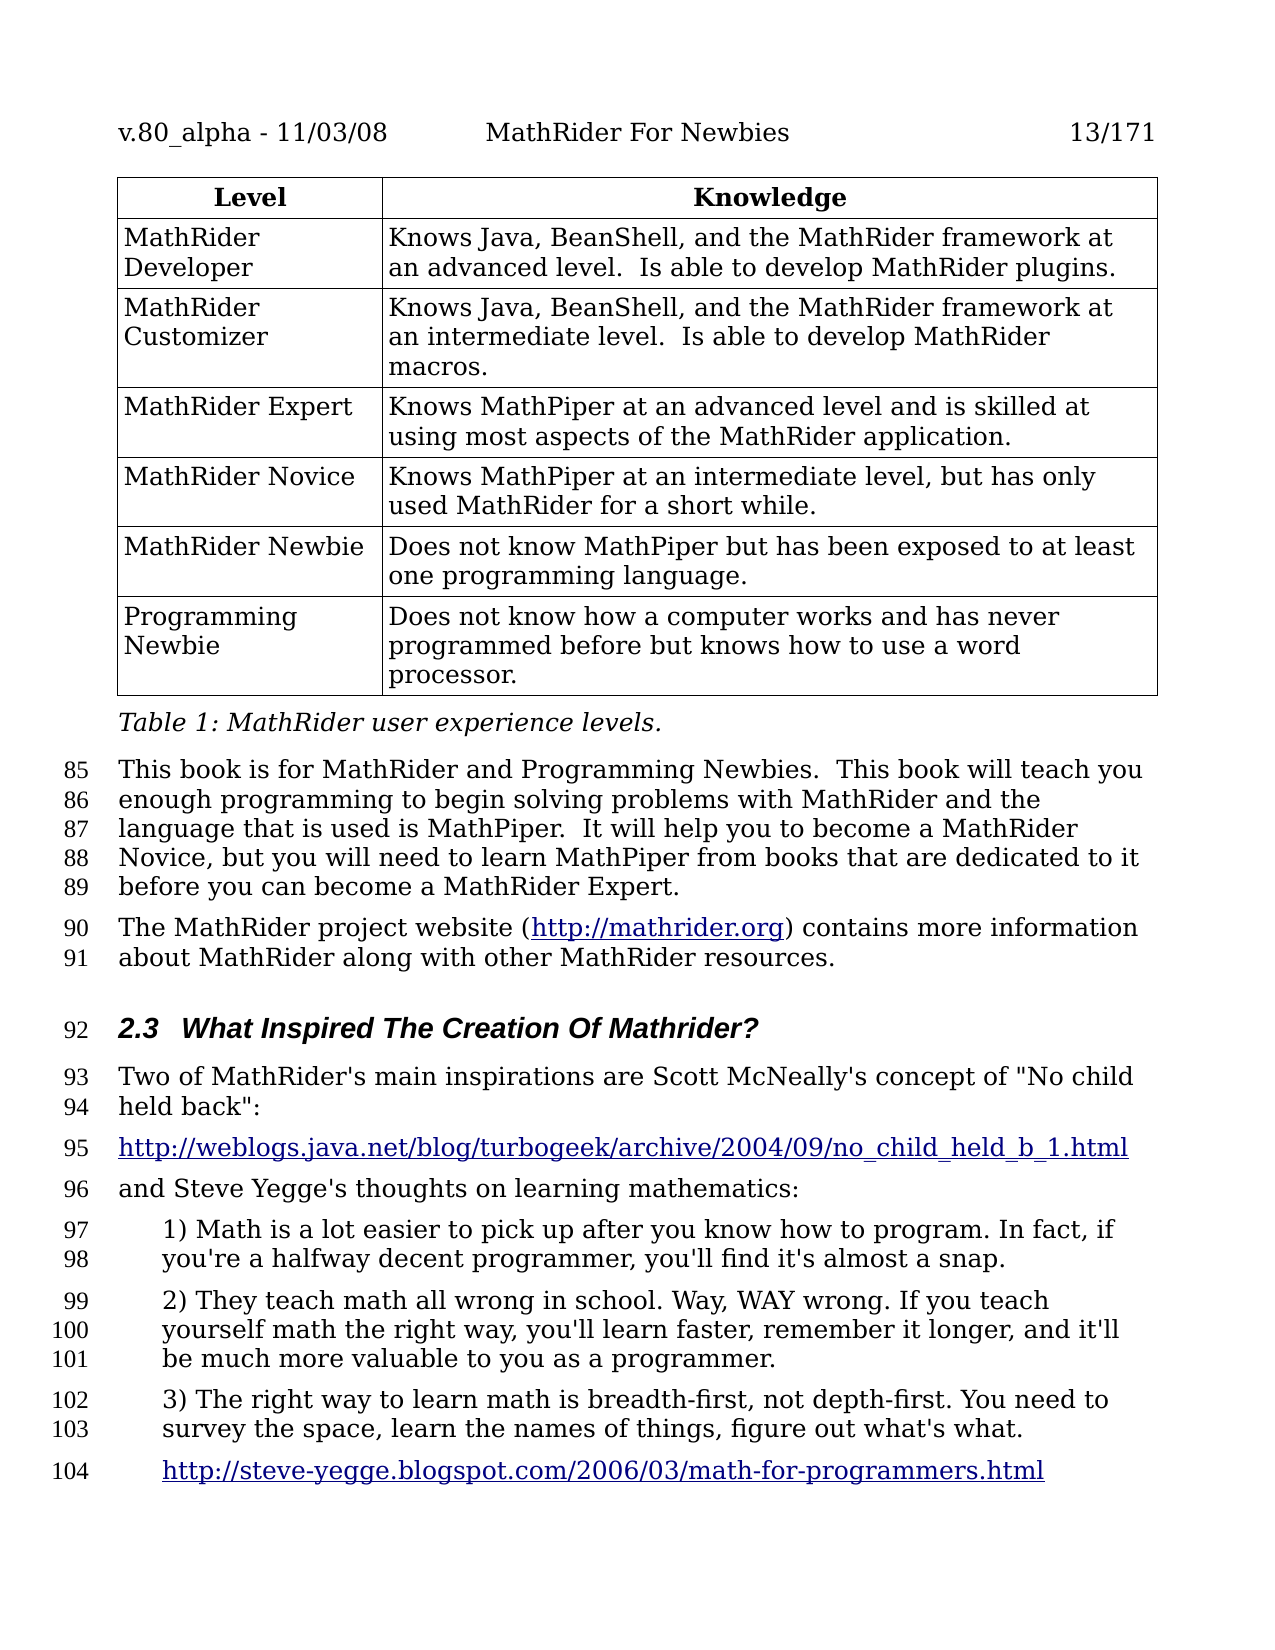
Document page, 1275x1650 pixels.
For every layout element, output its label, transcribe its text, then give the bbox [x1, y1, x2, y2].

table_header Knowledge [383, 178, 1157, 218]
text The MathRider project website (http://mathrider.org) contains more information about MathRider along with other MathRider resources. [118, 914, 1157, 972]
table_cell Knows MathPiper at an intermediate level, but has only used MathRider for a short while. [383, 458, 1157, 526]
text http://steve-yegge.blogspot.com/2006/03/math-for-programmers.html [162, 1456, 1157, 1485]
text Two of MathRider's main inspirations are Scott McNeally's concept of "No child held back": [118, 1063, 1157, 1121]
table_cell Does not know how a computer works and has never programmed before but knows how to use a word processor. [383, 597, 1157, 695]
table_cell MathRider Customizer [118, 289, 382, 387]
table_cell Does not know MathPiper but has been exposed to at least one programming language. [383, 527, 1157, 596]
table_cell MathRider Novice [118, 458, 382, 526]
table_cell Knows Java, BeanShell, and the MathRider framework at an intermediate level. Is able to develop MathRider macros. [383, 289, 1157, 387]
subtitle What Inspired The Creation Of Mathrider? [118, 1011, 1157, 1044]
text 2) They teach math all wrong in school. Way, WAY wrong. If you teach yourself math the right way, you'll learn faster, remember it longer, and it'll be much more valuable to you as a programmer. [162, 1286, 1157, 1373]
table_cell MathRider Newbie [118, 527, 382, 596]
table_cell Knows MathPiper at an advanced level and is skilled at using most aspects of the MathRider application. [383, 388, 1157, 457]
table_cell Programming Newbie [118, 597, 382, 695]
text 3) The right way to learn math is breadth-first, not depth-first. You need to survey the space, learn the names of things, figure out what's what. [162, 1386, 1157, 1444]
table_header Level [118, 178, 382, 218]
text Table 1: MathRider user experience levels. [118, 708, 1157, 737]
text and Steve Yegge's thoughts on learning mathematics: [118, 1174, 1157, 1203]
table_cell MathRider Developer [118, 219, 382, 288]
table_cell MathRider Expert [118, 388, 382, 457]
table_cell Knows Java, BeanShell, and the MathRider framework at an advanced level. Is able to develop MathRider plugins. [383, 219, 1157, 288]
text http://weblogs.java.net/blog/turbogeek/archive/2004/09/no_child_held_b_1.html [118, 1133, 1157, 1162]
text This book is for MathRider and Programming Newbies. This book will teach you enough programming to begin solving problems with MathRider and the language that is used is MathPiper. It will help you to become a MathRider Novice, but you will need to learn MathPiper from books that are dedicated to it before you can become a MathRider Expert. [118, 756, 1157, 902]
text 1) Math is a lot easier to pick up after you know how to program. In fact, if you're a halfway decent programmer, you'll find it's almost a snap. [162, 1216, 1157, 1274]
